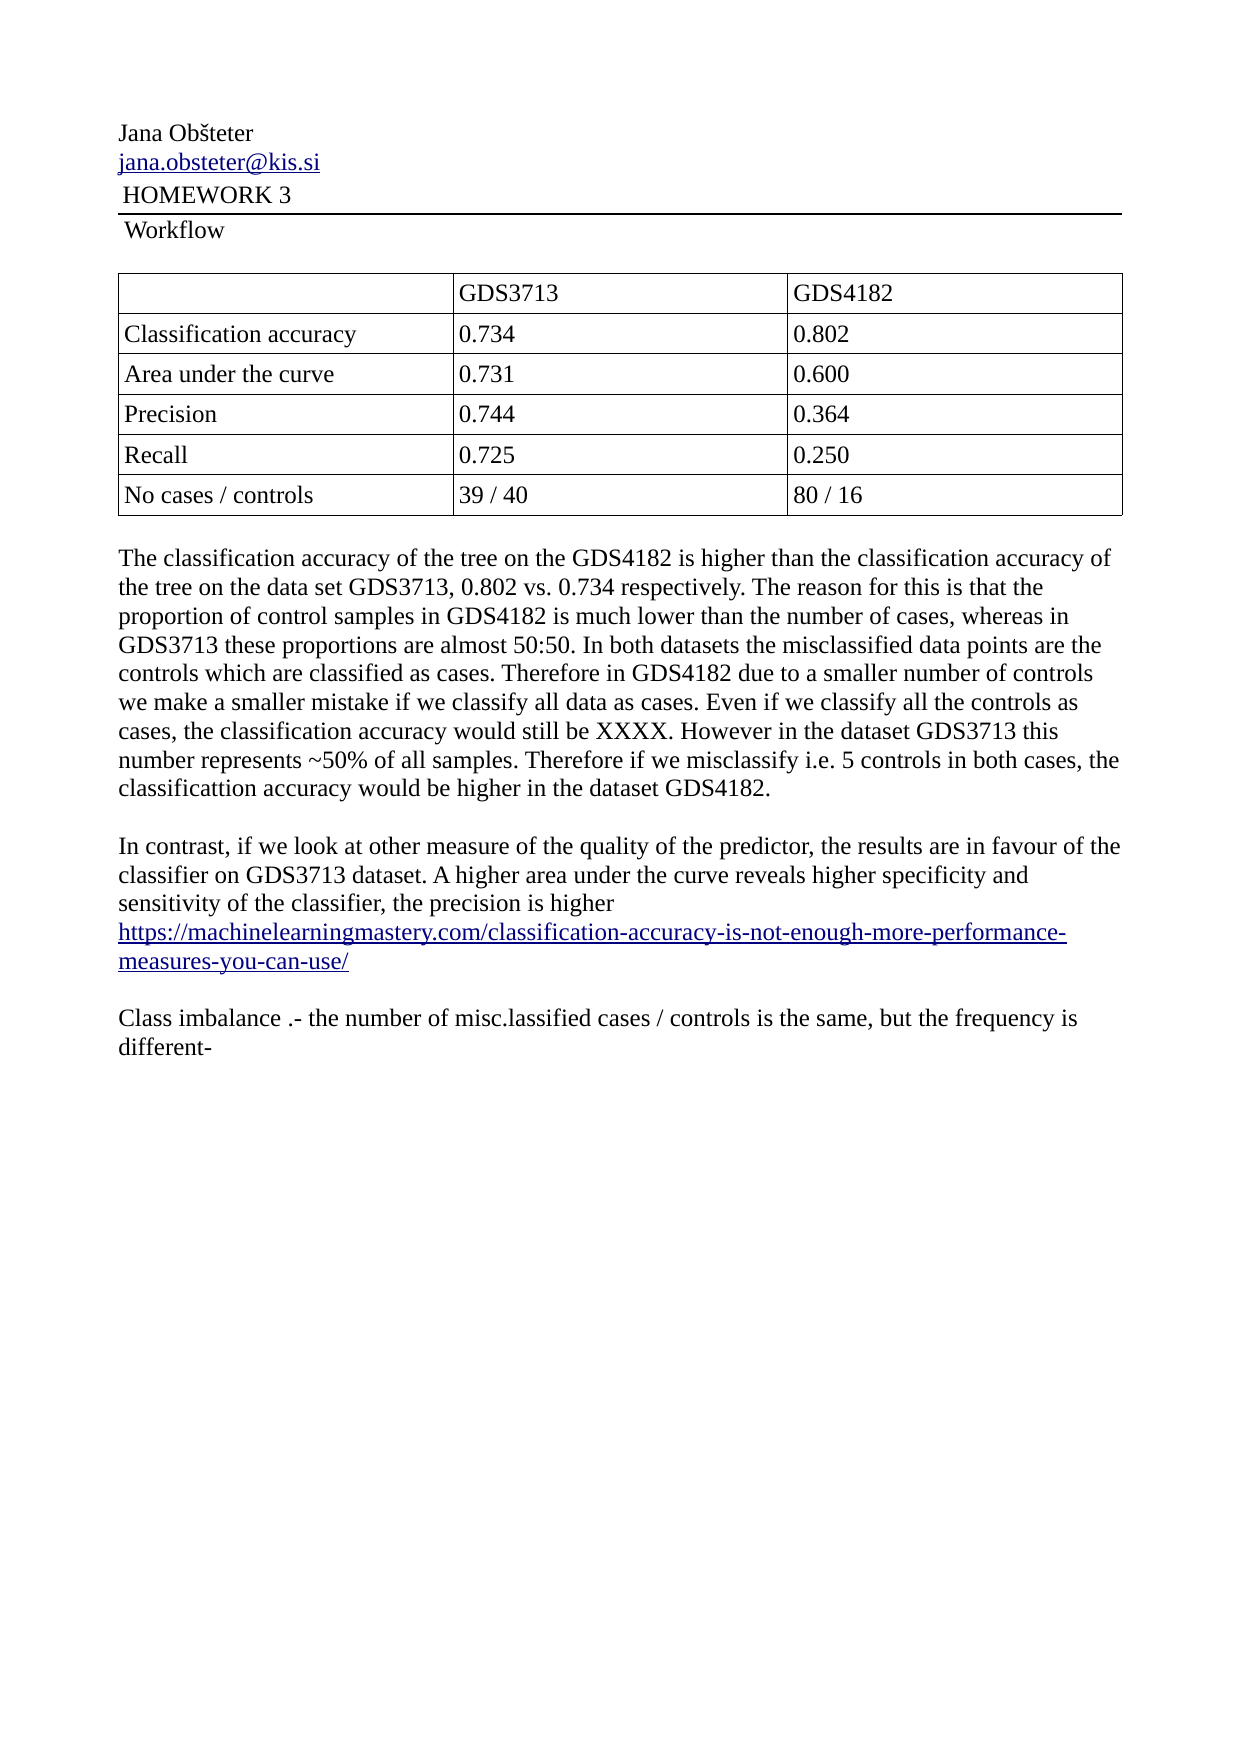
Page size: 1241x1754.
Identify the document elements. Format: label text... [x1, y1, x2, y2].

text HOMEWORK 3 [118, 176, 1122, 213]
table_cell 0.731 [454, 354, 787, 394]
table_cell Area under the curve [119, 354, 453, 394]
table_cell Precision [119, 395, 453, 434]
table_cell 80 / 16 [788, 475, 1122, 514]
text The classification accuracy of the tree on the GDS4182 is higher than the classification accuracy of the tree on the data set GDS3713, 0.802 vs. 0.734 respectively. The reason for this is that the proportion of control samples in GDS4182 is much lower than the number of cases, whereas in GDS3713 these proportions are almost 50:50. In both datasets the misclassified data points are the controls which are classified as cases. Therefore in GDS4182 due to a smaller number of controls we make a smaller mistake if we classify all data as cases. Even if we classify all the controls as cases, the classification accuracy would still be XXXX. However in the dataset GDS3713 this number represents ~50% of all samples. Therefore if we misclassify i.e. 5 controls in both cases, the classificattion accuracy would be higher in the dataset GDS4182. [118, 543, 1122, 802]
text Workflow [118, 215, 1122, 244]
table_header GDS3713 [454, 274, 787, 313]
table_cell 0.802 [788, 314, 1122, 353]
text https://machinelearningmastery.com/classification-accuracy-is-not-enough-more-performance-measures-you-can-use/ [118, 917, 1122, 975]
table_cell 0.725 [454, 435, 787, 474]
table_cell 0.250 [788, 435, 1122, 474]
text Class imbalance .- the number of misc.lassified cases / controls is the same, but the frequency is different- [118, 1003, 1122, 1061]
table_cell 0.744 [454, 395, 787, 434]
table_cell Recall [119, 435, 453, 474]
table_cell No cases / controls [119, 475, 453, 514]
table_header GDS4182 [788, 274, 1122, 313]
text Jana Obšteter [118, 118, 1122, 147]
table_cell 0.364 [788, 395, 1122, 434]
table_cell 39 / 40 [454, 475, 787, 514]
table_cell Classification accuracy [119, 314, 453, 353]
text In contrast, if we look at other measure of the quality of the predictor, the results are in favour of the classifier on GDS3713 dataset. A higher area under the curve reveals higher specificity and sensitivity of the classifier, the precision is higher [118, 831, 1122, 917]
table_header [119, 274, 453, 313]
table_cell 0.600 [788, 354, 1122, 394]
table_cell 0.734 [454, 314, 787, 353]
text jana.obsteter@kis.si [118, 147, 1122, 176]
